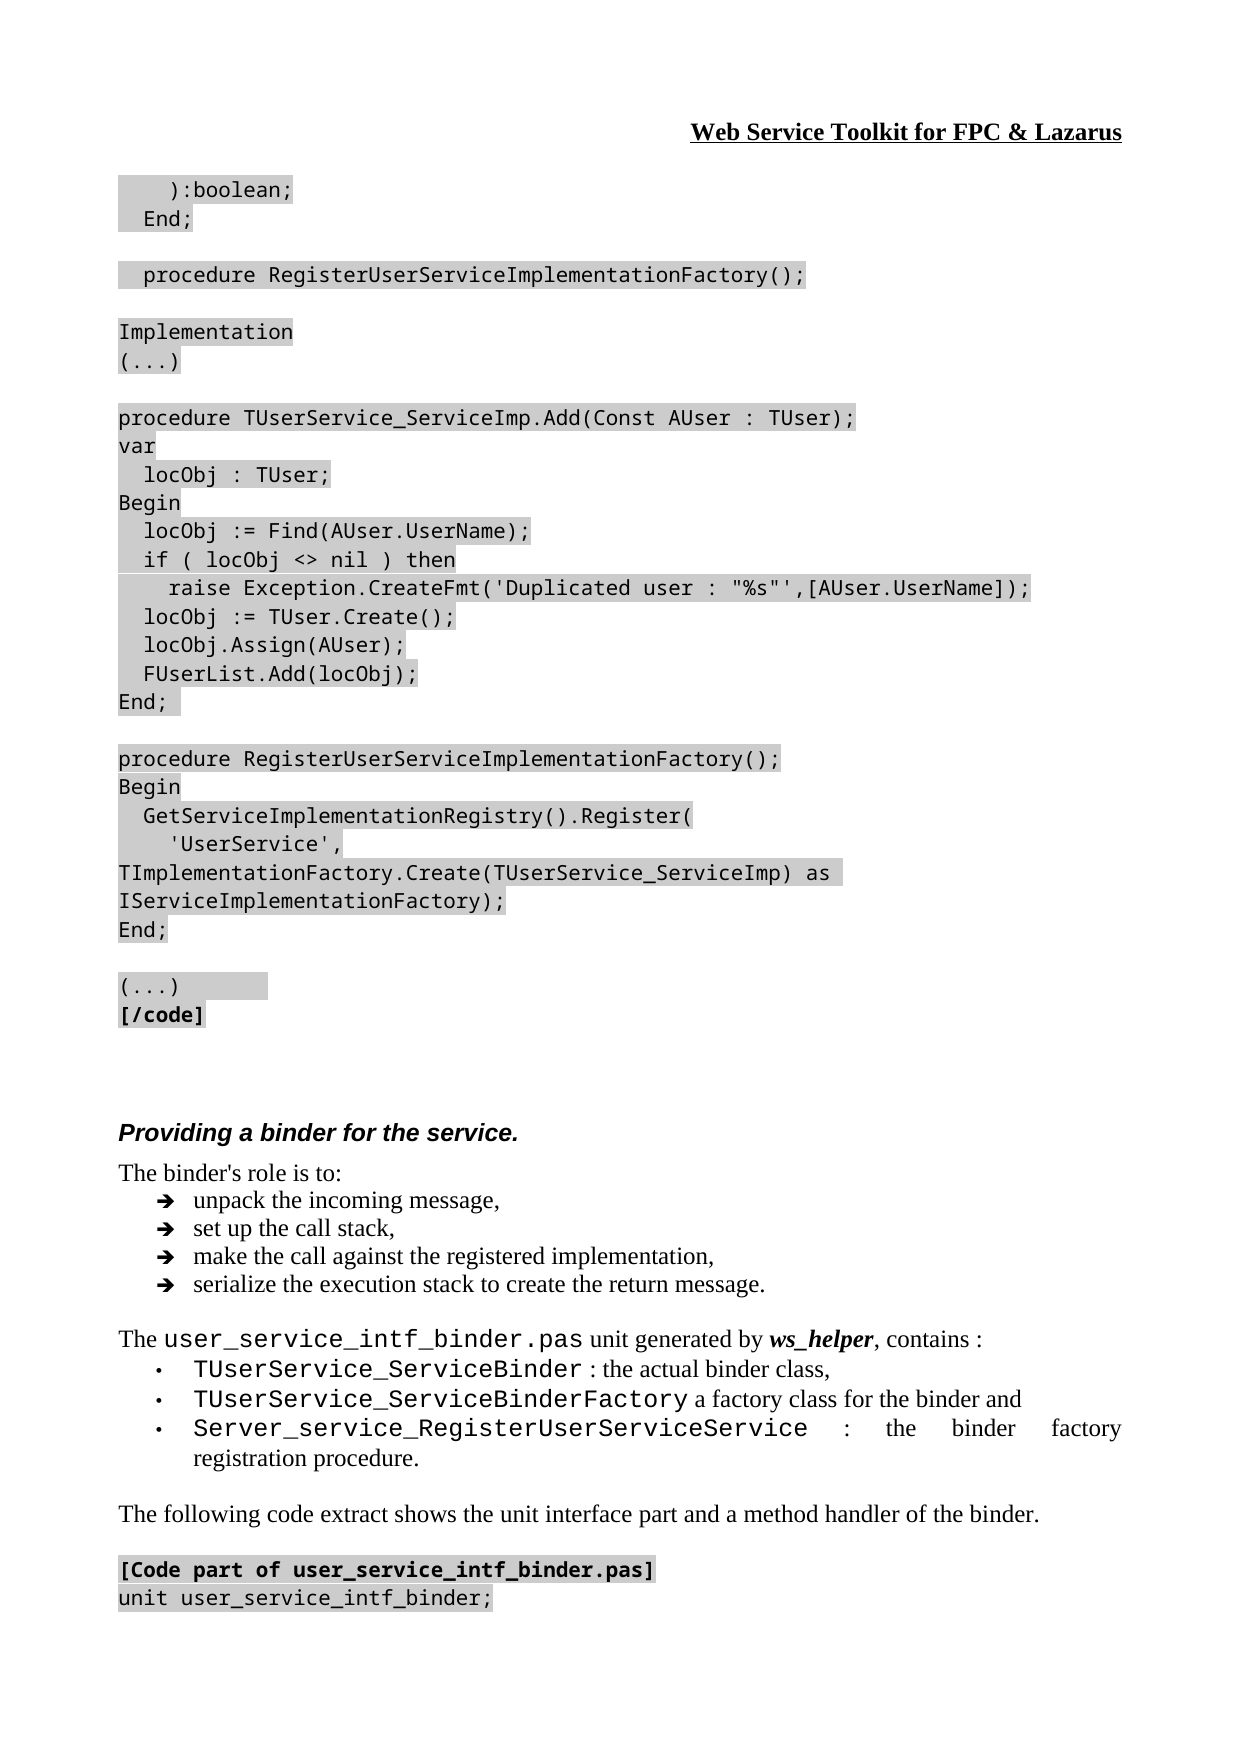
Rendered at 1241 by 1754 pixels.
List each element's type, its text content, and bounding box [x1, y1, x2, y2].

text The user_service_intf_binder.pas unit generated by ws_helper, contains : [118, 1325, 1122, 1355]
text locObj : TUser; [118, 460, 1122, 488]
list unpack the incoming message, [156, 1187, 1122, 1214]
text FUserList.Add(locObj); [118, 659, 1122, 687]
list set up the call stack, [156, 1214, 1122, 1242]
text Begin [118, 488, 1122, 517]
text [Code part of user_service_intf_binder.pas] [118, 1555, 1122, 1583]
text GetServiceImplementationRegistry().Register( [118, 801, 1122, 829]
text End; [118, 204, 1122, 232]
text The binder's role is to: [118, 1159, 1122, 1187]
text [/code] [118, 1000, 1122, 1028]
text Implementation [118, 317, 1122, 346]
text unit user_service_intf_binder; [118, 1583, 1122, 1612]
list TUserService_ServiceBinder : the actual binder class, [156, 1355, 1122, 1385]
list make the call against the registered implementation, [156, 1242, 1122, 1270]
list serialize the execution stack to create the return message. [156, 1270, 1122, 1297]
text locObj := Find(AUser.UserName); [118, 517, 1122, 545]
text End; [118, 687, 1122, 716]
text procedure RegisterUserServiceImplementationFactory(); [118, 744, 1122, 772]
list TUserService_ServiceBinderFactory a factory class for the binder and [156, 1385, 1122, 1414]
text Begin [118, 772, 1122, 801]
text procedure RegisterUserServiceImplementationFactory(); [118, 261, 1122, 289]
subtitle Providing a binder for the service. [118, 1119, 1122, 1146]
text locObj := TUser.Create(); [118, 602, 1122, 630]
list Server_service_RegisterUserServiceService : the binder factory registration procedure. [156, 1414, 1122, 1472]
text locObj.Assign(AUser); [118, 630, 1122, 659]
text (...) [118, 346, 1122, 374]
text if ( locObj <> nil ) then [118, 545, 1122, 573]
text (...) [118, 972, 1122, 1000]
text The following code extract shows the unit interface part and a method handler of the binder. [118, 1500, 1122, 1527]
text TImplementationFactory.Create(TUserService_ServiceImp) as IServiceImplementationFactory); [118, 858, 1122, 915]
text procedure TUserService_ServiceImp.Add(Const AUser : TUser); [118, 403, 1122, 431]
text ):boolean; [118, 175, 1122, 204]
text End; [118, 915, 1122, 943]
text var [118, 431, 1122, 460]
text raise Exception.CreateFmt('Duplicated user : "%s"',[AUser.UserName]); [118, 573, 1122, 602]
text 'UserService', [118, 829, 1122, 858]
